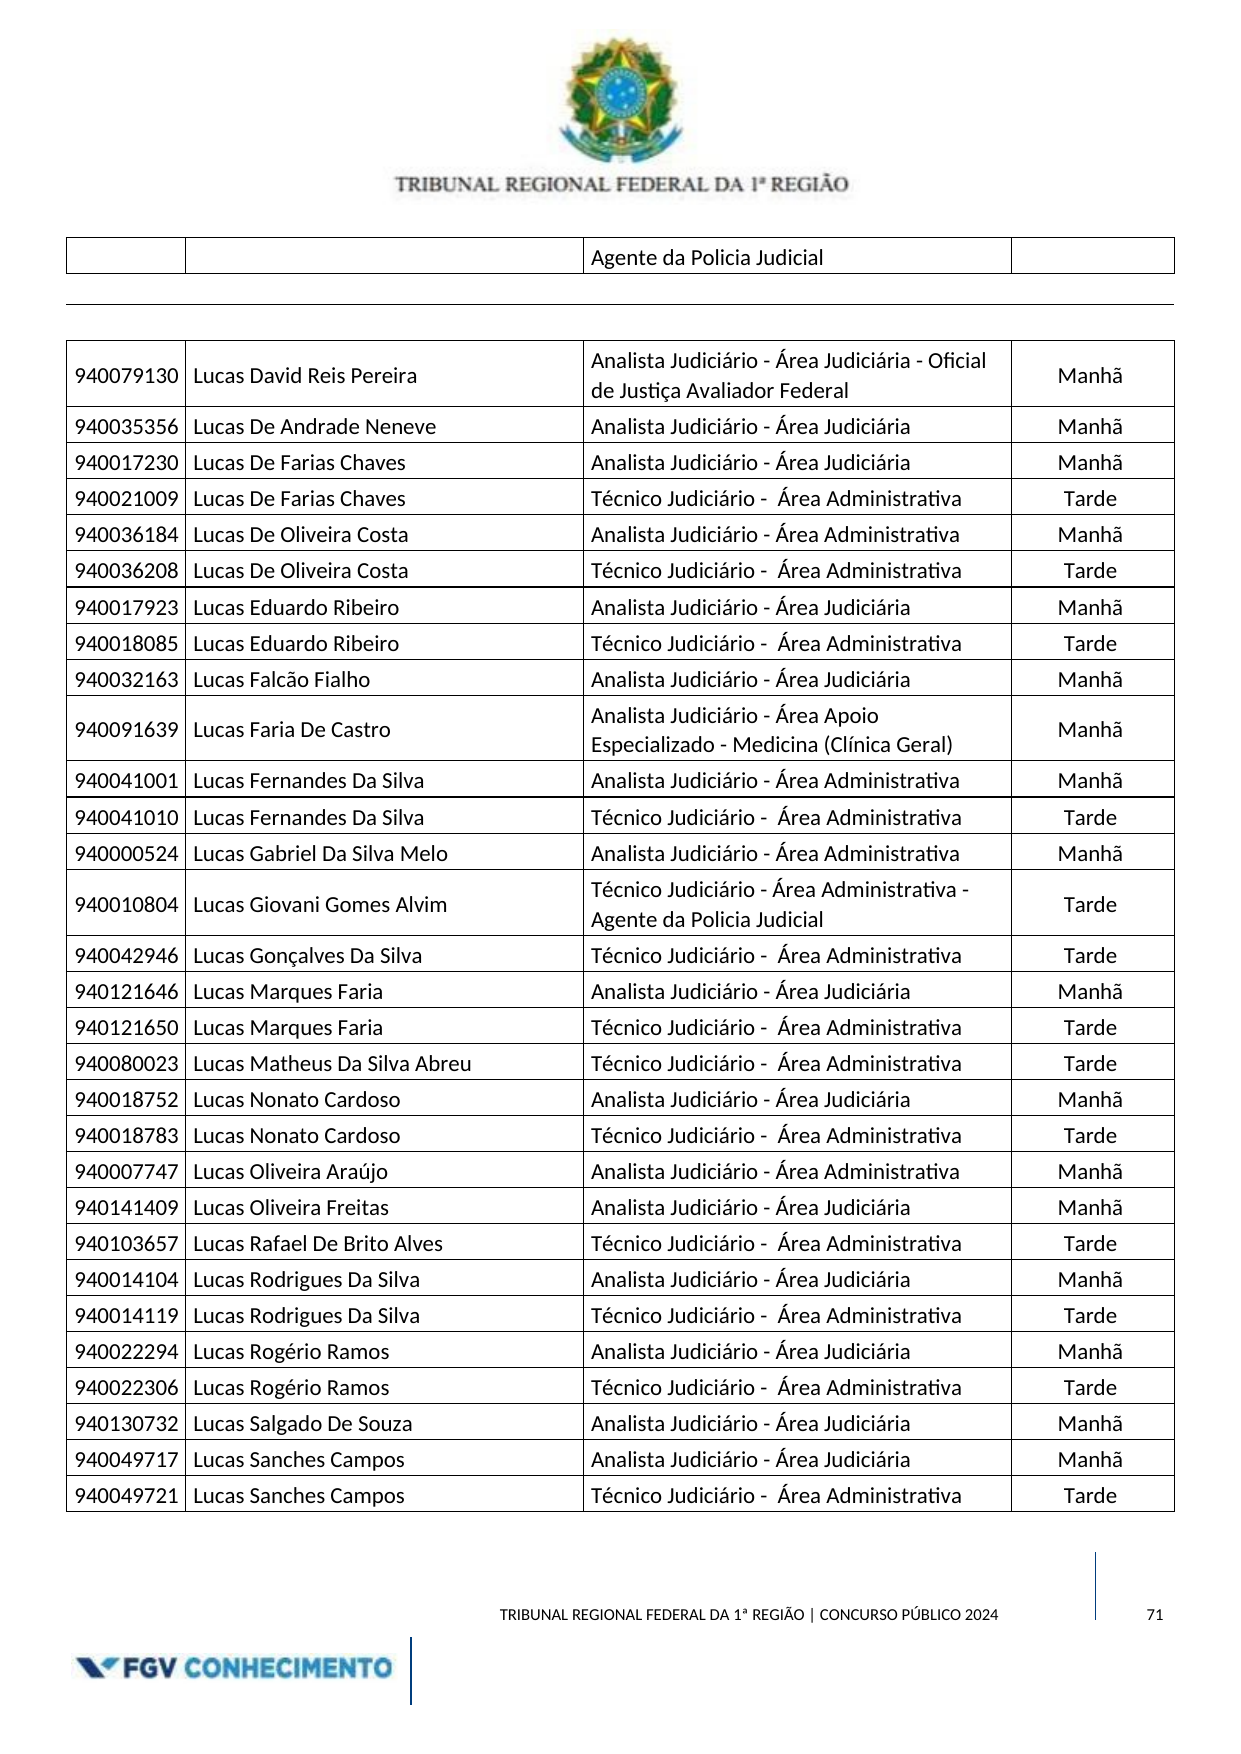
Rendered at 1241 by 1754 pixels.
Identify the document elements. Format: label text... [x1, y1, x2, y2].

table_cell Tarde [1012, 479, 1174, 514]
table_cell 940000524 [67, 834, 185, 868]
table_cell Técnico Judiciário - Área Administrativa [584, 1116, 1011, 1151]
table_cell Lucas Eduardo Ribeiro [186, 588, 583, 622]
table_cell Tarde [1012, 798, 1174, 832]
table_cell [186, 238, 583, 273]
table_cell 940049721 [67, 1476, 185, 1511]
table_cell 940141409 [67, 1188, 185, 1223]
table_cell 940022294 [67, 1332, 185, 1367]
table_cell Lucas Rogério Ramos [186, 1332, 583, 1367]
table_cell 940049717 [67, 1440, 185, 1475]
table_cell Técnico Judiciário - Área Administrativa [584, 624, 1011, 658]
table_cell Tarde [1012, 870, 1174, 934]
table_cell 940036184 [67, 515, 185, 550]
table_cell Analista Judiciário - Área Apoio Especializado - Medicina (Clínica Geral) [584, 696, 1011, 760]
table_cell Tarde [1012, 1296, 1174, 1331]
table_cell Lucas Gonçalves Da Silva [186, 936, 583, 971]
table_header Nome [186, 305, 583, 340]
table_cell Manhã [1012, 1188, 1174, 1223]
table_cell Lucas David Reis Pereira [186, 341, 583, 406]
table_cell Lucas Sanches Campos [186, 1476, 583, 1511]
table_cell 940022306 [67, 1368, 185, 1403]
table_cell Tarde [1012, 936, 1174, 971]
table_cell Analista Judiciário - Área Administrativa [584, 834, 1011, 868]
table_cell Técnico Judiciário - Área Administrativa [584, 1044, 1011, 1079]
table_cell [67, 238, 185, 273]
table_header Inscrição [66, 305, 186, 340]
table_cell Manhã [1012, 1152, 1174, 1187]
table_cell Analista Judiciário - Área Judiciária [584, 660, 1011, 694]
table_cell Lucas Rogério Ramos [186, 1368, 583, 1403]
table_cell Lucas Nonato Cardoso [186, 1080, 583, 1115]
table_cell Tarde [1012, 1116, 1174, 1151]
table_cell Manhã [1012, 761, 1174, 796]
table_cell Lucas Giovani Gomes Alvim [186, 870, 583, 934]
table_cell 940079130 [67, 341, 185, 406]
table_cell 940121650 [67, 1008, 185, 1043]
table_cell Tarde [1012, 1044, 1174, 1079]
table_cell Analista Judiciário - Área Judiciária [584, 1440, 1011, 1475]
table_cell 940041010 [67, 798, 185, 832]
table_cell Lucas Oliveira Freitas [186, 1188, 583, 1223]
table_cell 940018085 [67, 624, 185, 658]
table_header Cargo [584, 305, 1012, 340]
table_cell Lucas De Farias Chaves [186, 479, 583, 514]
table_cell 940021009 [67, 479, 185, 514]
table_cell Manhã [1012, 660, 1174, 694]
table_cell Manhã [1012, 696, 1174, 760]
table_cell Técnico Judiciário - Área Administrativa [584, 1368, 1011, 1403]
table_cell Lucas De Oliveira Costa [186, 515, 583, 550]
table_cell Técnico Judiciário - Área Administrativa [584, 936, 1011, 971]
table_cell Lucas De Andrade Neneve [186, 407, 583, 442]
table_cell Analista Judiciário - Área Judiciária [584, 1080, 1011, 1115]
table_cell Manhã [1012, 1332, 1174, 1367]
table_cell 940035356 [67, 407, 185, 442]
table_cell 940007747 [67, 1152, 185, 1187]
table_cell Lucas Matheus Da Silva Abreu [186, 1044, 583, 1079]
table_cell Analista Judiciário - Área Judiciária - Oficial de Justiça Avaliador Federal [584, 341, 1011, 406]
table_cell 940017230 [67, 443, 185, 478]
table_cell Técnico Judiciário - Área Administrativa [584, 1296, 1011, 1331]
table_cell Técnico Judiciário - Área Administrativa - Agente da Policia Judicial [584, 870, 1011, 934]
table_cell Analista Judiciário - Área Judiciária [584, 443, 1011, 478]
table_cell Lucas Fernandes Da Silva [186, 798, 583, 832]
table_cell Manhã [1012, 443, 1174, 478]
table_cell 940014104 [67, 1260, 185, 1295]
table_cell Lucas Rodrigues Da Silva [186, 1296, 583, 1331]
table_cell Lucas Salgado De Souza [186, 1404, 583, 1439]
table_cell 940080023 [67, 1044, 185, 1079]
table_cell Técnico Judiciário - Área Administrativa [584, 551, 1011, 586]
table_cell Manhã [1012, 515, 1174, 550]
table_cell 940041001 [67, 761, 185, 796]
table_cell Lucas De Farias Chaves [186, 443, 583, 478]
table_cell Analista Judiciário - Área Administrativa [584, 515, 1011, 550]
table_cell Manhã [1012, 1260, 1174, 1295]
table_cell - Agente da Policia Judicial [584, 238, 1011, 273]
table_cell Técnico Judiciário - Área Administrativa [584, 479, 1011, 514]
table_cell 940032163 [67, 660, 185, 694]
table_cell 940091639 [67, 696, 185, 760]
table_cell Técnico Judiciário - Área Administrativa [584, 1008, 1011, 1043]
table_cell Tarde [1012, 1224, 1174, 1259]
table_cell Lucas Eduardo Ribeiro [186, 624, 583, 658]
table_cell Tarde [1012, 1368, 1174, 1403]
table_cell 940010804 [67, 870, 185, 934]
table_cell Lucas Faria De Castro [186, 696, 583, 760]
table_cell Analista Judiciário - Área Judiciária [584, 588, 1011, 622]
table_cell Manhã [1012, 1440, 1174, 1475]
table_cell Analista Judiciário - Área Judiciária [584, 1188, 1011, 1223]
table_cell Tarde [1012, 1008, 1174, 1043]
table_cell Técnico Judiciário - Área Administrativa [584, 1224, 1011, 1259]
table_cell 940018783 [67, 1116, 185, 1151]
table_cell 940130732 [67, 1404, 185, 1439]
table_cell 940014119 [67, 1296, 185, 1331]
table_cell 940017923 [67, 588, 185, 622]
table_cell Lucas Sanches Campos [186, 1440, 583, 1475]
table_cell Lucas Fernandes Da Silva [186, 761, 583, 796]
table_cell 940036208 [67, 551, 185, 586]
table_cell Analista Judiciário - Área Judiciária [584, 1260, 1011, 1295]
table_header Turno de Prova [1012, 305, 1174, 340]
table_cell Lucas Oliveira Araújo [186, 1152, 583, 1187]
table_cell Analista Judiciário - Área Judiciária [584, 407, 1011, 442]
table_cell Lucas Falcão Fialho [186, 660, 583, 694]
table_cell Lucas Rafael De Brito Alves [186, 1224, 583, 1259]
table_cell Técnico Judiciário - Área Administrativa [584, 798, 1011, 832]
table_cell Lucas Nonato Cardoso [186, 1116, 583, 1151]
table_cell Lucas Marques Faria [186, 972, 583, 1007]
table_cell Analista Judiciário - Área Administrativa [584, 1152, 1011, 1187]
table_cell Manhã [1012, 1080, 1174, 1115]
table_cell Analista Judiciário - Área Administrativa [584, 761, 1011, 796]
table_cell Tarde [1012, 624, 1174, 658]
table_cell Manhã [1012, 588, 1174, 622]
table_cell 940042946 [67, 936, 185, 971]
table_cell 940103657 [67, 1224, 185, 1259]
table_cell Lucas Marques Faria [186, 1008, 583, 1043]
table_cell Manhã [1012, 407, 1174, 442]
table_cell Tarde [1012, 1476, 1174, 1511]
table_cell 940121646 [67, 972, 185, 1007]
table_cell Lucas Gabriel Da Silva Melo [186, 834, 583, 868]
table_cell Manhã [1012, 834, 1174, 868]
table_cell Analista Judiciário - Área Judiciária [584, 1332, 1011, 1367]
table_cell Lucas Rodrigues Da Silva [186, 1260, 583, 1295]
table_cell Manhã [1012, 341, 1174, 406]
table_cell Técnico Judiciário - Área Administrativa [584, 1476, 1011, 1511]
table_cell Analista Judiciário - Área Judiciária [584, 1404, 1011, 1439]
table_cell Manhã [1012, 1404, 1174, 1439]
table_cell 940018752 [67, 1080, 185, 1115]
table_cell Tarde [1012, 551, 1174, 586]
table_cell [1012, 238, 1174, 273]
table_cell Lucas De Oliveira Costa [186, 551, 583, 586]
table_cell Manhã [1012, 972, 1174, 1007]
table_cell Analista Judiciário - Área Judiciária [584, 972, 1011, 1007]
